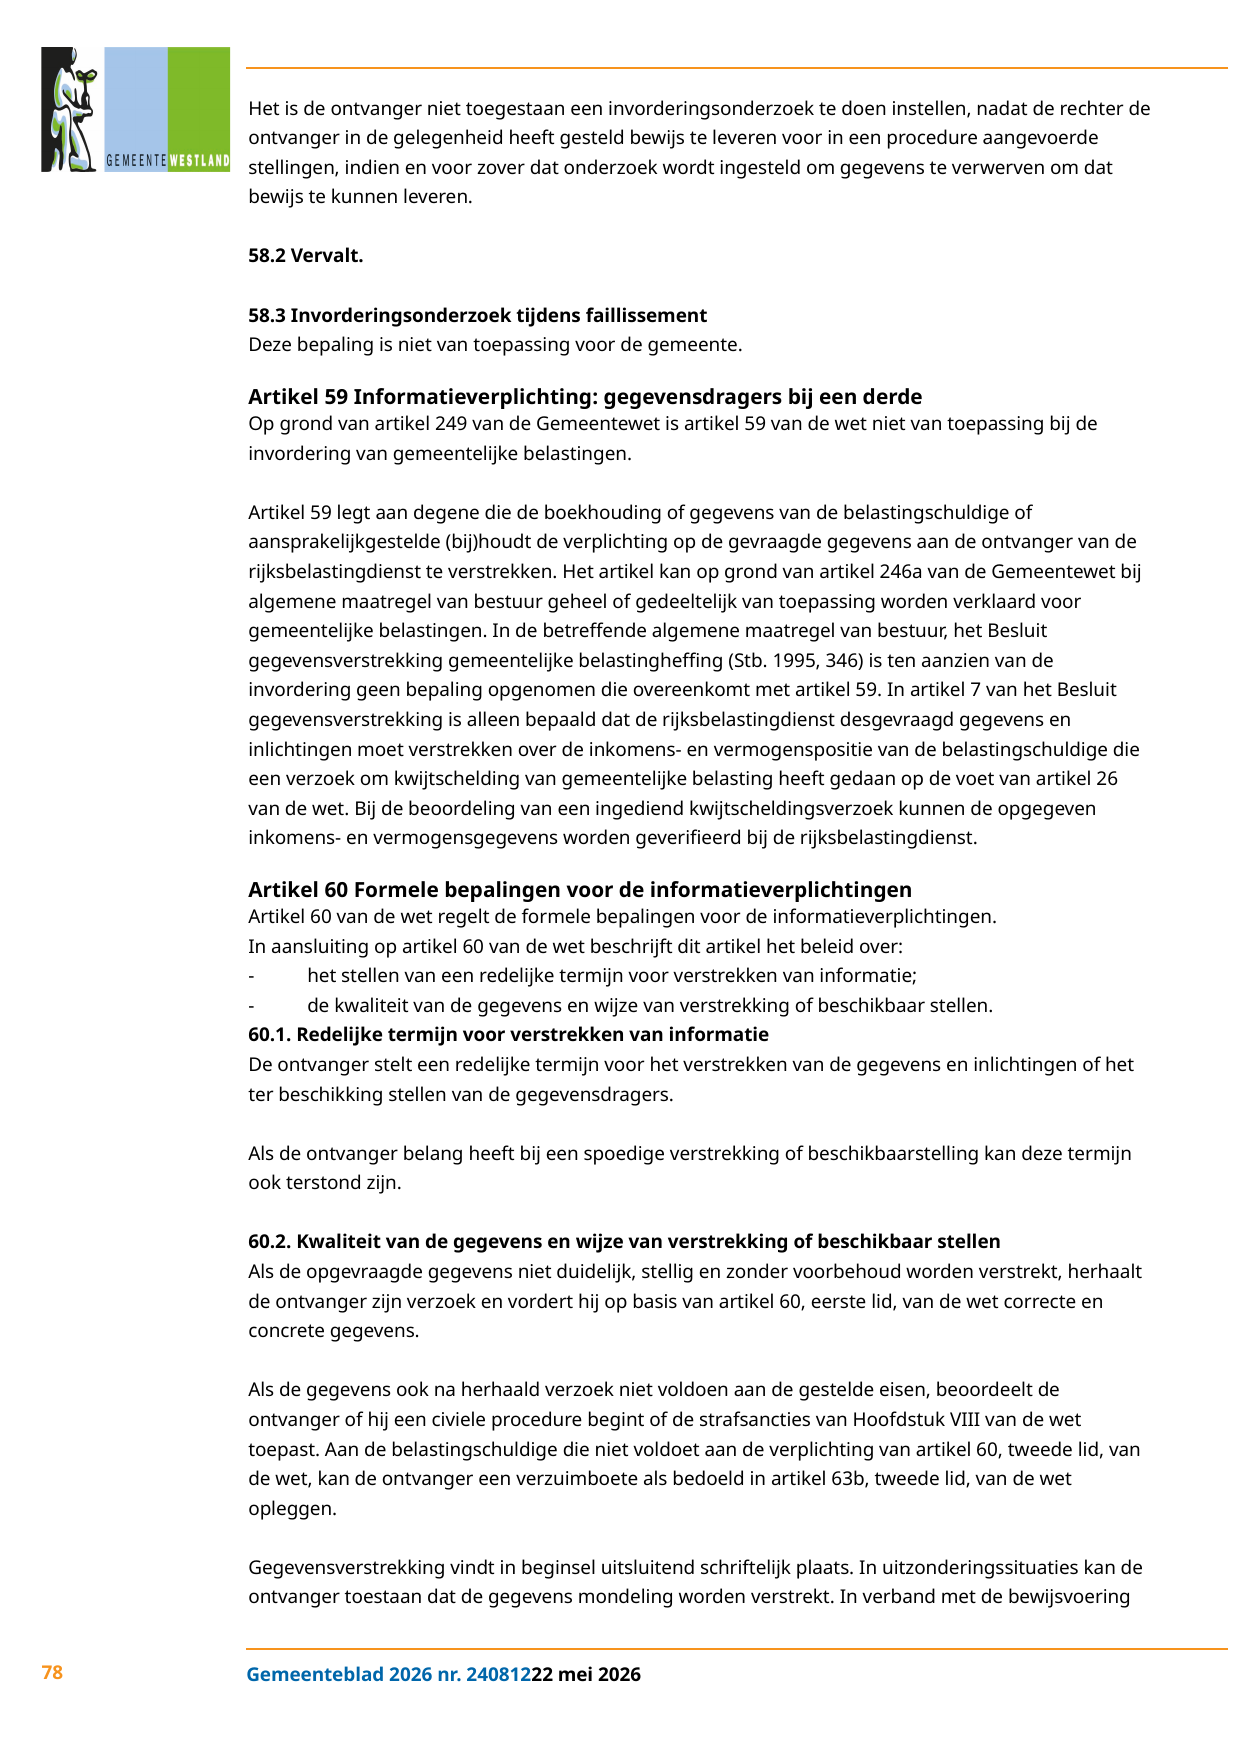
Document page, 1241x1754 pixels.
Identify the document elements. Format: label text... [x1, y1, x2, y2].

text Gegevensverstrekking vindt in beginsel uitsluitend schriftelijk plaats. In uitzonderingssituaties kan de ontvanger toestaan dat de gegevens mondeling worden verstrekt. In verband met de bewijsvoering [248, 1554, 1152, 1609]
text Op grond van artikel 249 van de Gemeentewet is artikel 59 van de wet niet van toepassing bij de invordering van gemeentelijke belastingen. [248, 410, 1152, 466]
text Artikel 60 van de wet regelt de formele bepalingen voor de informatieverplichtingen. [248, 903, 1152, 929]
text Artikel 60 Formele bepalingen voor de informatieverplichtingen [248, 875, 1152, 903]
text 60.1. Redelijke termijn voor verstrekken van informatie [248, 1022, 1152, 1047]
text Artikel 59 Informatieverplichting: gegevensdragers bij een derde [248, 382, 1152, 410]
text 60.2. Kwaliteit van de gegevens en wijze van verstrekking of beschikbaar stellen [248, 1229, 1152, 1254]
text Als de ontvanger belang heeft bij een spoedige verstrekking of beschikbaarstelling kan deze termijn ook terstond zijn. [248, 1140, 1152, 1195]
text 58.3 Invorderingsonderzoek tijdens faillissement [248, 302, 1152, 328]
picture [41, 47, 231, 172]
list de kwaliteit van de gegevens en wijze van verstrekking of beschikbaar stellen. [248, 992, 1152, 1018]
text Artikel 59 legt aan degene die de boekhouding of gegevens van de belastingschuldige of aansprakelijkgestelde (bij)houdt de verplichting op de gevraagde gegevens aan de ontvanger van de rijksbelastingdienst te verstrekken. Het artikel kan op grond van artikel 246a van de Gemeentewet bij algemene maatregel van bestuur geheel of gedeeltelijk van toepassing worden verklaard voor gemeentelijke belastingen. In de betreffende algemene maatregel van bestuur, het Besluit gegevensverstrekking gemeentelijke belastingheffing (Stb. 1995, 346) is ten aanzien van de invordering geen bepaling opgenomen die overeenkomt met artikel 59. In artikel 7 van het Besluit gegevensverstrekking is alleen bepaald dat de rijksbelastingdienst desgevraagd gegevens en inlichtingen moet verstrekken over de inkomens- en vermogenspositie van de belastingschuldige die een verzoek om kwijtschelding van gemeentelijke belasting heeft gedaan op de voet van artikel 26 van de wet. Bij de beoordeling van een ingediend kwijtscheldingsverzoek kunnen de opgegeven inkomens- en vermogensgegevens worden geverifieerd bij de rijksbelastingdienst. [248, 499, 1152, 850]
text De ontvanger stelt een redelijke termijn voor het verstrekken van de gegevens en inlichtingen of het ter beschikking stellen van de gegevensdragers. [248, 1051, 1152, 1107]
list het stellen van een redelijke termijn voor verstrekken van informatie; [248, 962, 1152, 988]
text Het is de ontvanger niet toegestaan een invorderingsonderzoek te doen instellen, nadat de rechter de ontvanger in de gelegenheid heeft gesteld bewijs te leveren voor in een procedure aangevoerde stellingen, indien en voor zover dat onderzoek wordt ingesteld om gegevens te verwerven om dat bewijs te kunnen leveren. [248, 95, 1152, 209]
text Als de gegevens ook na herhaald verzoek niet voldoen aan de gestelde eisen, beoordeelt de ontvanger of hij een civiele procedure begint of de strafsancties van Hoofdstuk VIII van de wet toepast. Aan de belastingschuldige die niet voldoet aan de verplichting van artikel 60, tweede lid, van de wet, kan de ontvanger een verzuimboete als bedoeld in artikel 63b, tweede lid, van de wet opleggen. [248, 1377, 1152, 1521]
text Als de opgevraagde gegevens niet duidelijk, stellig en zonder voorbehoud worden verstrekt, herhaalt de ontvanger zijn verzoek en vordert hij op basis van artikel 60, eerste lid, van de wet correcte en concrete gegevens. [248, 1258, 1152, 1343]
text In aansluiting op artikel 60 van de wet beschrijft dit artikel het beleid over: [248, 933, 1152, 959]
text Deze bepaling is niet van toepassing voor de gemeente. [248, 331, 1152, 357]
text 58.2 Vervalt. [248, 243, 1152, 268]
